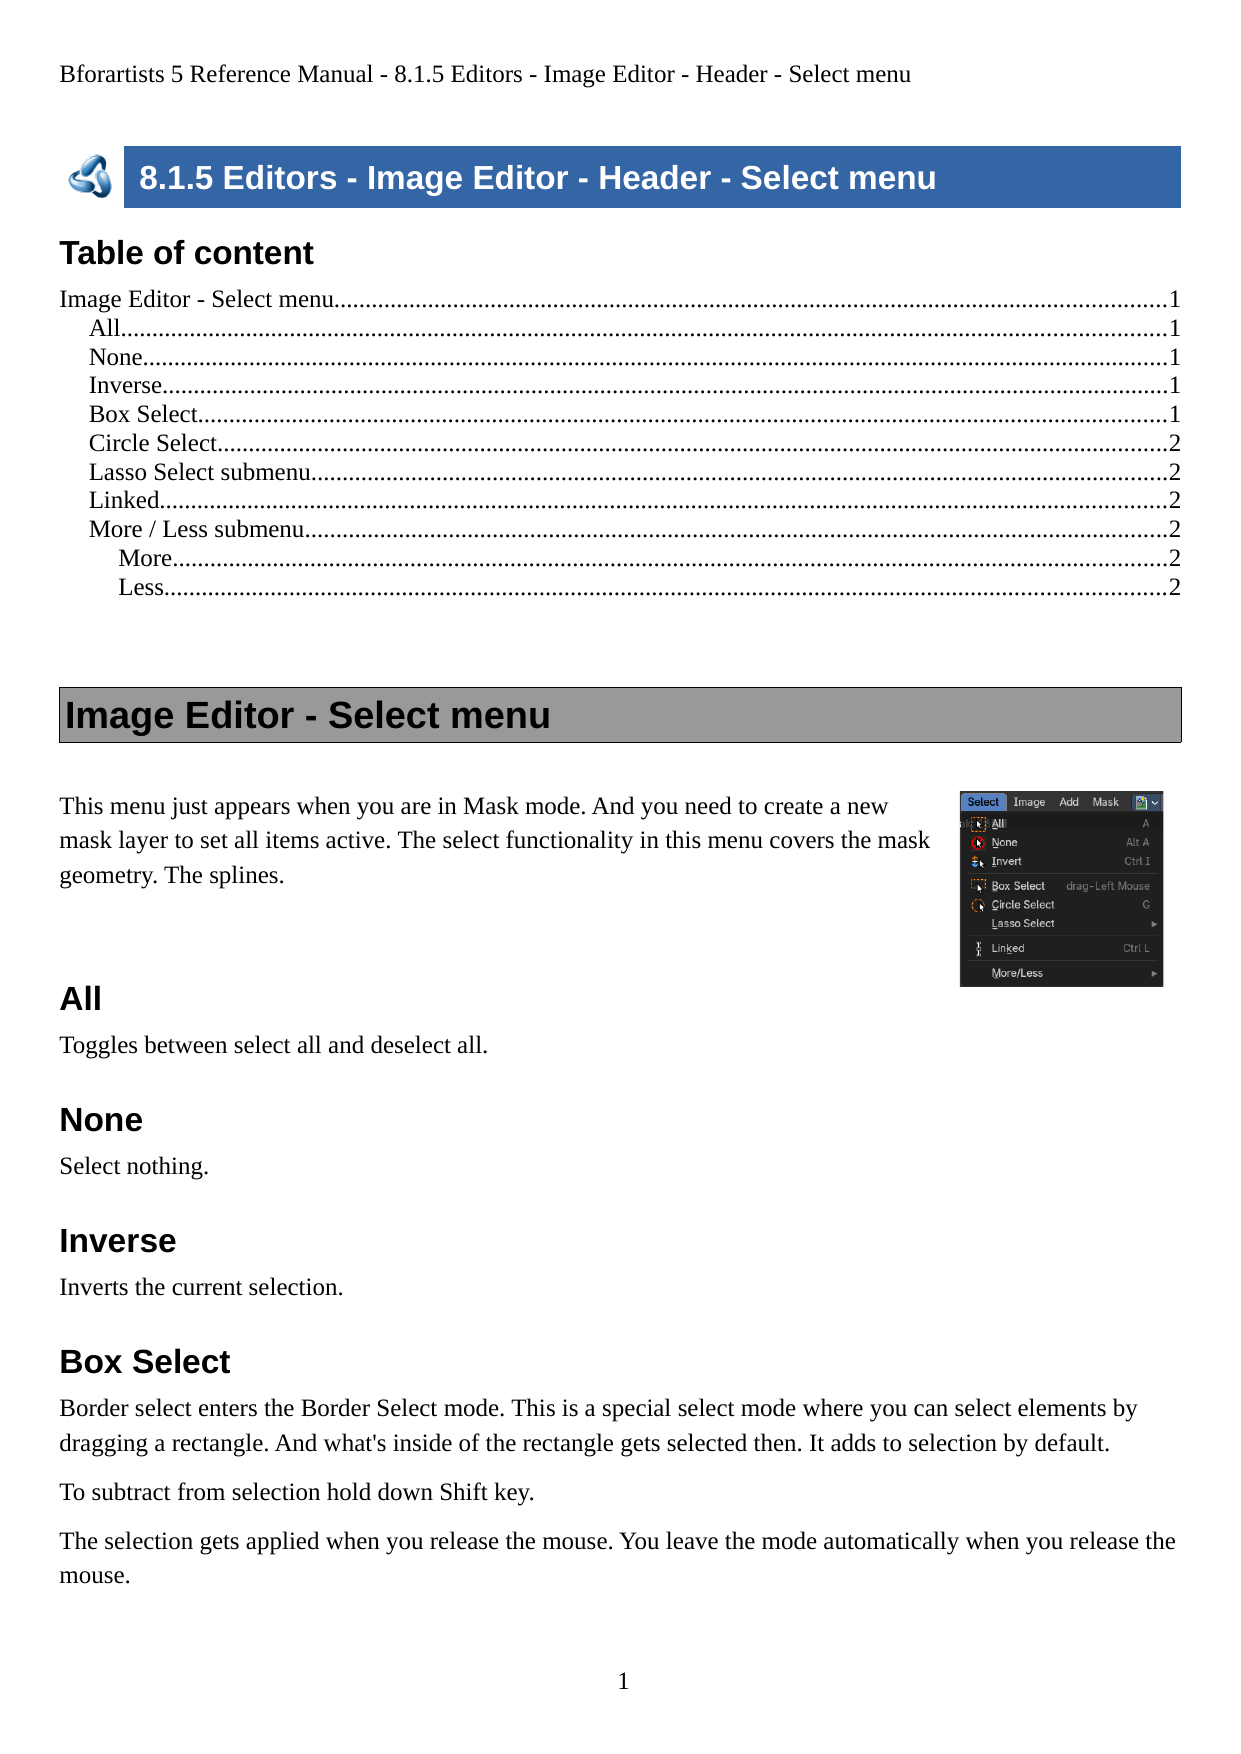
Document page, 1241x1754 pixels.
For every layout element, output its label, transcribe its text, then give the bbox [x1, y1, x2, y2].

text Inverse 1 [88, 370, 1181, 399]
picture [959, 791, 1164, 987]
text This menu just appears when you are in Mask mode. And you need to create a new mask layer to set all items active. The select functionality in this menu covers the mask geometry. The splines. [59, 791, 959, 889]
table_header [59, 146, 124, 208]
text Circle Select 2 [88, 428, 1181, 457]
subtitle Inverse [59, 1221, 1181, 1260]
text Linked 2 [88, 485, 1181, 514]
subtitle All [59, 979, 1181, 1018]
subtitle None [59, 1100, 1181, 1139]
text All 1 [88, 313, 1181, 342]
text Box Select 1 [88, 399, 1181, 428]
text Image Editor - Select menu 1 [59, 284, 1181, 313]
picture [65, 152, 114, 201]
text Lasso Select submenu 2 [88, 457, 1181, 485]
text Toggles between select all and deselect all. [59, 1030, 1181, 1059]
subtitle Table of content [59, 233, 1181, 272]
table_header 8.1.5 Editors - Image Editor - Header - Select menu [124, 146, 1181, 208]
text The selection gets applied when you release the mouse. You leave the mode automatically when you release the mouse. [59, 1526, 1181, 1589]
text More 2 [118, 543, 1181, 572]
text Border select enters the Border Select mode. This is a special select mode where you can select elements by dragging a rectangle. And what's inside of the rectangle gets selected then. It adds to selection by default. [59, 1393, 1181, 1456]
text To subtract from selection hold down Shift key. [59, 1477, 1181, 1506]
text None 1 [88, 342, 1181, 370]
table_header Image Editor - Select menu [60, 688, 1181, 742]
subtitle Box Select [59, 1342, 1181, 1381]
text Select nothing. [59, 1151, 1181, 1180]
text More / Less submenu 2 [88, 514, 1181, 543]
text Less 2 [118, 572, 1181, 600]
text Inverts the current selection. [59, 1272, 1181, 1301]
